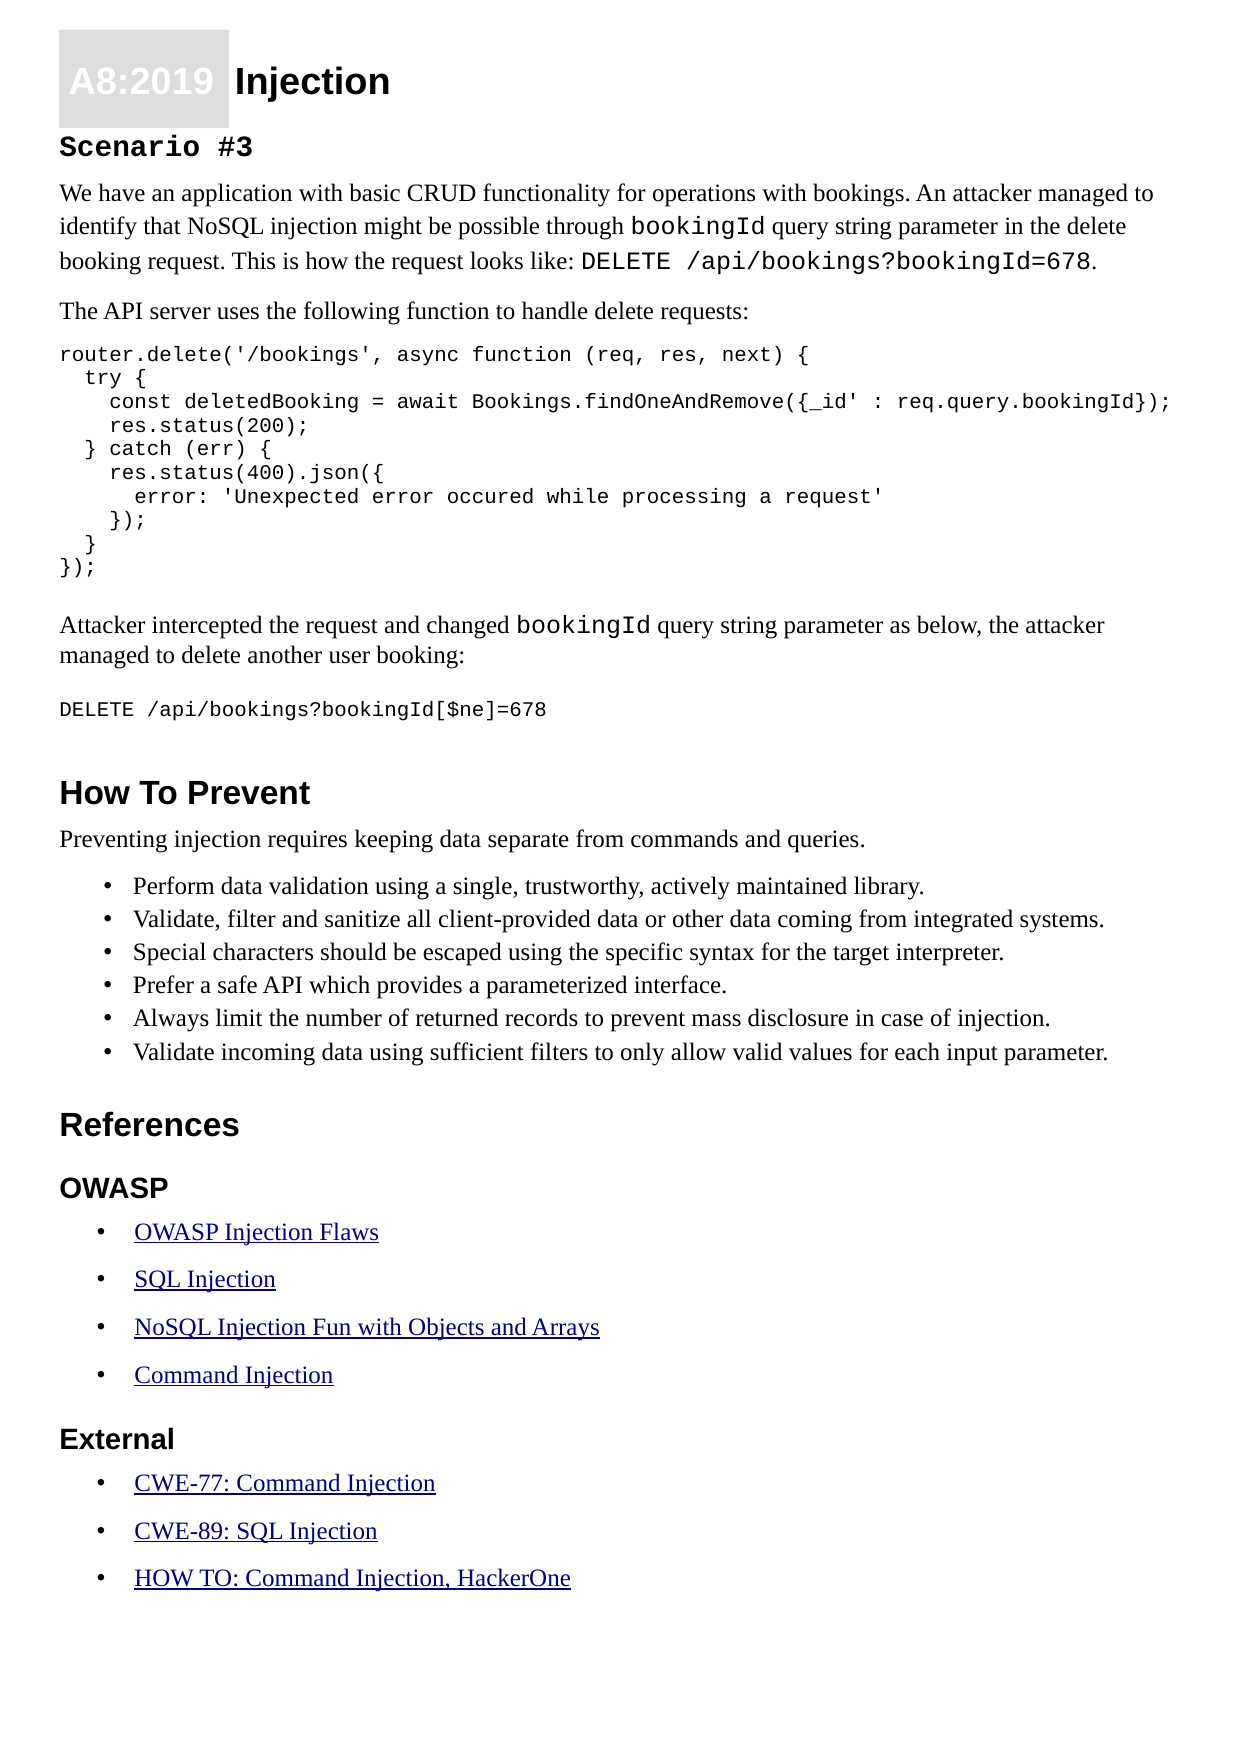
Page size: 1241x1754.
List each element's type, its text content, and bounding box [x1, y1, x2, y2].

list CWE-89: SQL Injection [97, 1516, 1181, 1544]
subtitle References [59, 1105, 1181, 1144]
list Prefer a safe API which provides a parameterized interface. [103, 971, 1181, 999]
text res.status(200); [59, 415, 1181, 438]
text } }); [59, 533, 1181, 580]
text DELETE /api/bookings?bookingId[$ne]=678 [59, 699, 1181, 722]
subtitle OWASP [59, 1171, 1181, 1204]
list HOW TO: Command Injection, HackerOne [97, 1563, 1181, 1592]
subtitle Scenario #3 [59, 132, 1181, 166]
text const deletedBooking = await Bookings.findOneAndRemove({_id' : req.query.bookingId}); [59, 391, 1181, 415]
list SQL Injection [97, 1264, 1181, 1293]
list Command Injection [97, 1360, 1181, 1388]
text Preventing injection requires keeping data separate from commands and queries. [59, 824, 1181, 853]
list CWE-77: Command Injection [97, 1468, 1181, 1497]
text We have an application with basic CRUD functionality for operations with bookings. An attacker managed to identify that NoSQL injection might be possible through bookingId query string parameter in the delete booking request. This is how the request looks like: DELETE /api/bookings?bookingId=678. [59, 178, 1181, 277]
list Special characters should be escaped using the specific syntax for the target interpreter. [103, 937, 1181, 966]
subtitle How To Prevent [59, 773, 1181, 811]
subtitle External [59, 1422, 1181, 1456]
list Always limit the number of returned records to prevent mass disclosure in case of injection. [103, 1003, 1181, 1032]
text } catch (err) { [59, 438, 1181, 462]
list Validate, filter and sanitize all client-provided data or other data coming from integrated systems. [103, 904, 1181, 933]
list Validate incoming data using sufficient filters to only allow valid values for each input parameter. [103, 1037, 1181, 1065]
text The API server uses the following function to handle delete requests: [59, 296, 1181, 325]
text router.delete('/bookings', async function (req, res, next) { [59, 344, 1181, 367]
list OWASP Injection Flaws [97, 1217, 1181, 1246]
text error: 'Unexpected error occured while processing a request' [59, 486, 1181, 509]
list NoSQL Injection Fun with Objects and Arrays [97, 1312, 1181, 1341]
text Attacker intercepted the request and changed bookingId query string parameter as below, the attacker managed to delete another user booking: [59, 610, 1181, 669]
text }); [59, 509, 1181, 533]
text res.status(400).json({ [59, 462, 1181, 486]
list Perform data validation using a single, trustworthy, actively maintained library. [103, 871, 1181, 900]
text try { [59, 367, 1181, 391]
